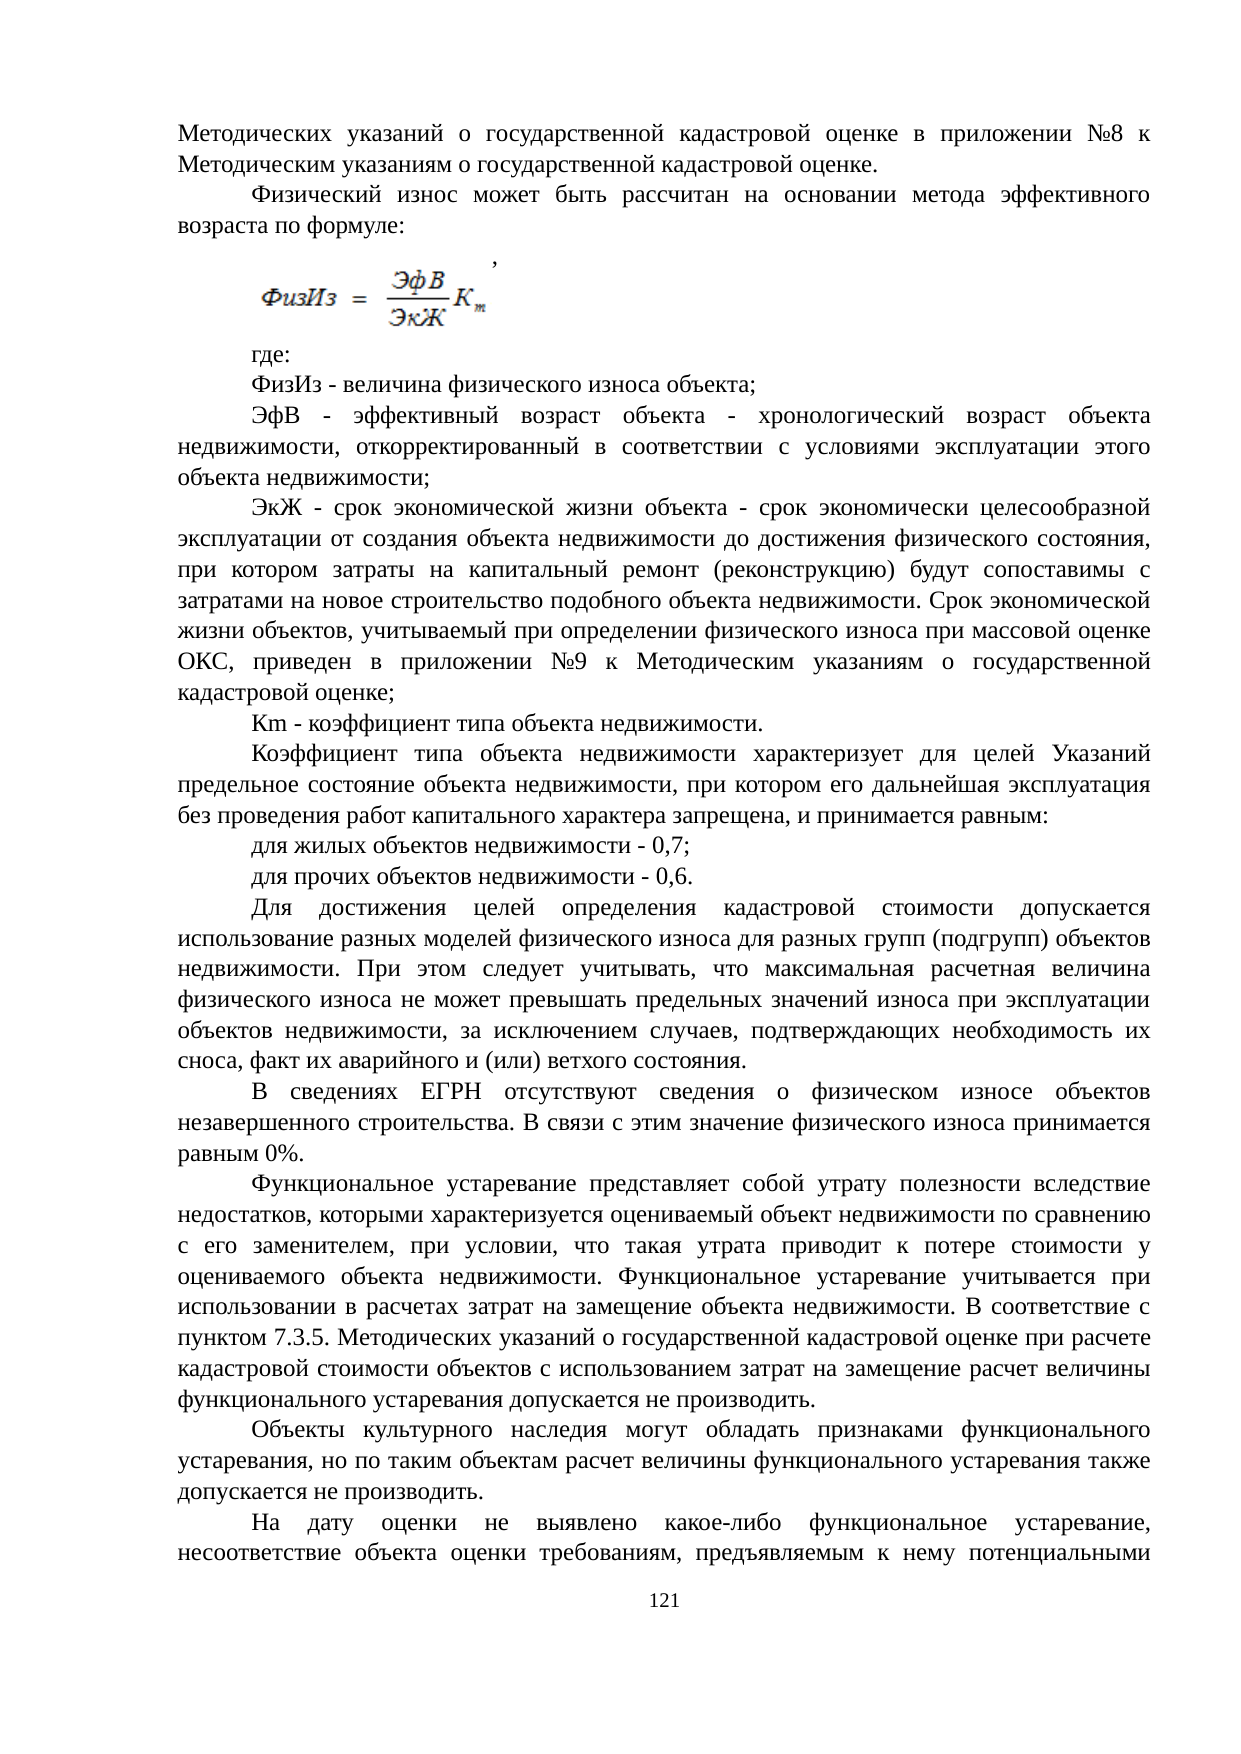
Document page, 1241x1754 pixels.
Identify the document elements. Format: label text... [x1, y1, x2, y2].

text Объекты культурного наследия могут обладать признаками функционального устаревания, но по таким объектам расчет величины функционального устаревания также допускается не производить. [177, 1414, 1152, 1504]
text Функциональное устаревание представляет собой утрату полезности вследствие недостатков, которыми характеризуется оцениваемый объект недвижимости по сравнению с его заменителем, при условии, что такая утрата приводит к потере стоимости у оцениваемого объекта недвижимости. Функциональное устаревание учитывается при использовании в расчетах затрат на замещение объекта недвижимости. В соответствие с пунктом 7.3.5. Методических указаний о государственной кадастровой оценке при расчете кадастровой стоимости объектов с использованием затрат на замещение расчет величины функционального устаревания допускается не производить. [177, 1168, 1152, 1412]
text , [177, 241, 1152, 337]
text На дату оценки не выявлено какое-либо функциональное устаревание, несоответствие объекта оценки требованиям, предъявляемым к нему потенциальными [177, 1507, 1152, 1566]
text ЭфВ - эффективный возраст объекта - хронологический возраст объекта недвижимости, откорректированный в соответствии с условиями эксплуатации этого объекта недвижимости; [177, 400, 1152, 491]
text Методических указаний о государственной кадастровой оценке в приложении №8 к Методическим указаниям о государственной кадастровой оценке. [177, 118, 1152, 178]
text Для достижения целей определения кадастровой стоимости допускается использование разных моделей физического износа для разных групп (подгрупп) объектов недвижимости. При этом следует учитывать, что максимальная расчетная величина физического износа не может превышать предельных значений износа при эксплуатации объектов недвижимости, за исключением случаев, подтверждающих необходимость их сноса, факт их аварийного и (или) ветхого состояния. [177, 892, 1152, 1074]
text где: [177, 339, 1152, 368]
text Коэффициент типа объекта недвижимости характеризует для целей Указаний предельное состояние объекта недвижимости, при котором его дальнейшая эксплуатация без проведения работ капитального характера запрещена, и принимается равным: [177, 738, 1152, 828]
text ЭкЖ - срок экономической жизни объекта - срок экономически целесообразной эксплуатации от создания объекта недвижимости до достижения физического состояния, при котором затраты на капитальный ремонт (реконструкцию) будут сопоставимы с затратами на новое строительство подобного объекта недвижимости. Срок экономической жизни объектов, учитываемый при определении физического износа при массовой оценке ОКС, приведен в приложении №9 к Методическим указаниям о государственной кадастровой оценке; [177, 492, 1152, 706]
text ФизИз - величина физического износа объекта; [177, 369, 1152, 398]
text для прочих объектов недвижимости - 0,6. [177, 861, 1152, 890]
text В сведениях ЕГРН отсутствуют сведения о физическом износе объектов незавершенного строительства. В связи с этим значение физического износа принимается равным 0%. [177, 1076, 1152, 1167]
text для жилых объектов недвижимости - 0,7; [177, 831, 1152, 859]
text Кm - коэффициент типа объекта недвижимости. [177, 708, 1152, 736]
text Физический износ может быть рассчитан на основании метода эффективного возраста по формуле: [177, 179, 1152, 239]
